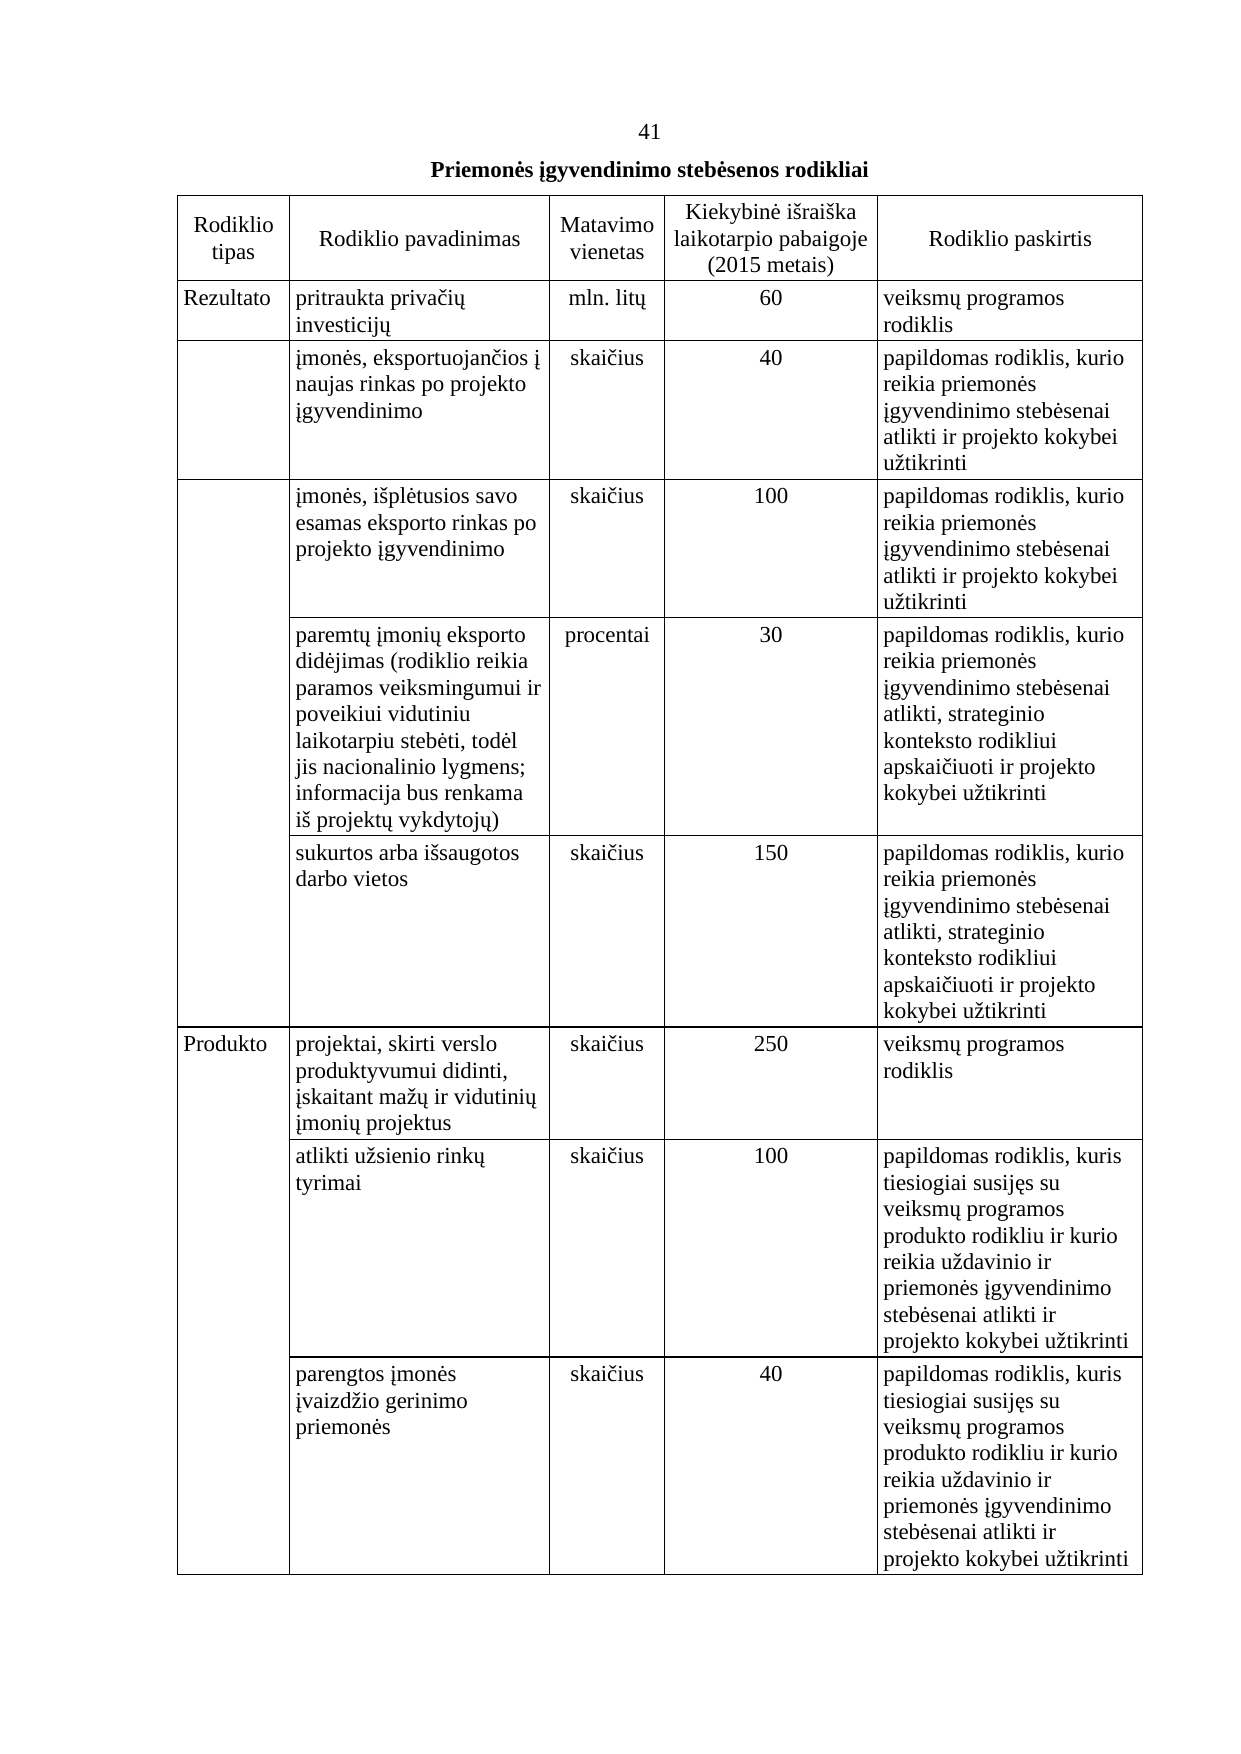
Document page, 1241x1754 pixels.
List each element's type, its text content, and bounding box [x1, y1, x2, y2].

table_cell Produkto [178, 1028, 289, 1356]
table_cell skaičius [550, 1028, 664, 1139]
table_cell veiksmų programos rodiklis [878, 1028, 1142, 1139]
table_cell atlikti užsienio rinkų tyrimai [290, 1140, 549, 1356]
table_cell Rezultato [178, 281, 289, 340]
table_cell procentai [550, 618, 664, 835]
table_cell 100 [665, 480, 877, 617]
table_cell papildomas rodiklis, kuris tiesiogiai susijęs su veiksmų programos produkto rodikliu ir kurio reikia uždavinio ir priemonės įgyvendinimo stebėsenai atlikti ir projekto kokybei užtikrinti [878, 1358, 1142, 1574]
table_cell [178, 617, 289, 1026]
table_cell papildomas rodiklis, kurio reikia priemonės įgyvendinimo stebėsenai atlikti, strateginio konteksto rodikliui apskaičiuoti ir projekto kokybei užtikrinti [878, 836, 1142, 1026]
table_cell 150 [665, 836, 877, 1026]
table_cell 40 [665, 1358, 877, 1574]
table_cell sukurtos arba išsaugotos darbo vietos [290, 836, 549, 1026]
table_cell papildomas rodiklis, kuris tiesiogiai susijęs su veiksmų programos produkto rodikliu ir kurio reikia uždavinio ir priemonės įgyvendinimo stebėsenai atlikti ir projekto kokybei užtikrinti [878, 1140, 1142, 1356]
table_cell papildomas rodiklis, kurio reikia priemonės įgyvendinimo stebėsenai atlikti, strateginio konteksto rodikliui apskaičiuoti ir projekto kokybei užtikrinti [878, 618, 1142, 835]
table_cell 250 [665, 1028, 877, 1139]
table_cell skaičius [550, 480, 664, 617]
table_header Rodiklio paskirtis [878, 196, 1142, 280]
table_cell [178, 480, 289, 617]
table_cell paremtų įmonių eksporto didėjimas (rodiklio reikia paramos veiksmingumui ir poveikiui vidutiniu laikotarpiu stebėti, todėl jis nacionalinio lygmens; informacija bus renkama iš projektų vykdytojų) [290, 618, 549, 835]
table_cell skaičius [550, 836, 664, 1026]
table_cell 40 [665, 341, 877, 479]
table_cell skaičius [550, 341, 664, 479]
table_cell skaičius [550, 1358, 664, 1574]
table_cell pritraukta privačių investicijų [290, 281, 549, 340]
table_cell įmonės, išplėtusios savo esamas eksporto rinkas po projekto įgyvendinimo [290, 480, 549, 617]
table_header Rodiklio pavadinimas [290, 196, 549, 280]
table_cell papildomas rodiklis, kurio reikia priemonės įgyvendinimo stebėsenai atlikti ir projekto kokybei užtikrinti [878, 480, 1142, 617]
table_cell parengtos įmonės įvaizdžio gerinimo priemonės [290, 1358, 549, 1574]
table_cell 30 [665, 618, 877, 835]
table_header Kiekybinė išraiška laikotarpio pabaigoje (2015 metais) [665, 196, 877, 280]
table_cell mln. litų [550, 281, 664, 340]
table_cell [178, 341, 289, 479]
table_cell skaičius [550, 1140, 664, 1356]
table_cell [178, 1356, 289, 1574]
table_cell įmonės, eksportuojančios į naujas rinkas po projekto įgyvendinimo [290, 341, 549, 479]
table_cell veiksmų programos rodiklis [878, 281, 1142, 340]
table_cell projektai, skirti verslo produktyvumui didinti, įskaitant mažų ir vidutinių įmonių projektus [290, 1028, 549, 1139]
text Priemonės įgyvendinimo stebėsenos rodikliai [177, 156, 1122, 182]
table_cell 100 [665, 1140, 877, 1356]
table_header Rodiklio tipas [178, 196, 289, 280]
table_cell 60 [665, 281, 877, 340]
table_cell papildomas rodiklis, kurio reikia priemonės įgyvendinimo stebėsenai atlikti ir projekto kokybei užtikrinti [878, 341, 1142, 479]
table_header Matavimo vienetas [550, 196, 664, 280]
